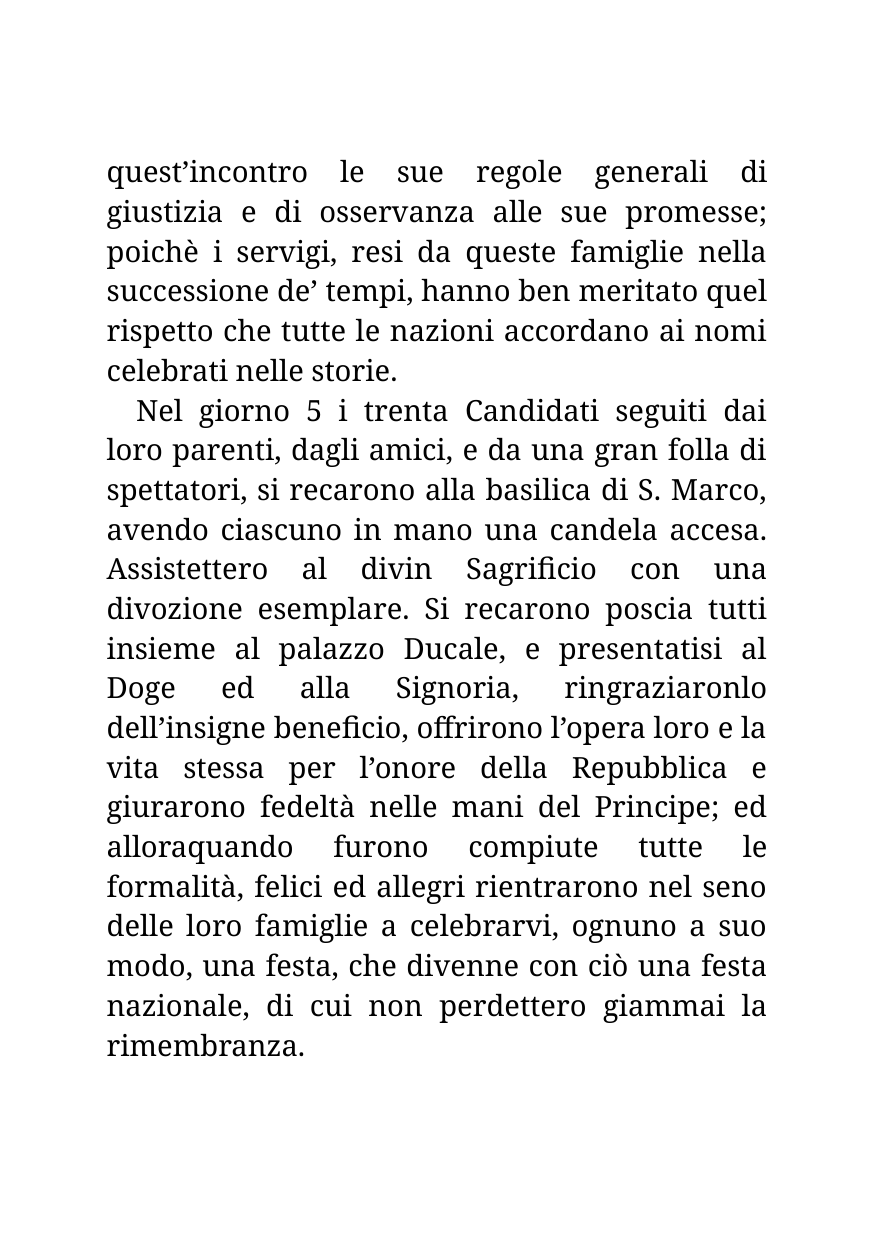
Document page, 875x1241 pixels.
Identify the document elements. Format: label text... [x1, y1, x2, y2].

text quest’incontro le sue regole generali di giustizia e di osservanza alle sue promesse; poichè i servigi, resi da queste famiglie nella successione de’ tempi, hanno ben meritato quel rispetto che tutte le nazioni accordano ai nomi celebrati nelle storie. [106, 152, 768, 390]
text Nel giorno 5 i trenta Candidati seguiti dai loro parenti, dagli amici, e da una gran folla di spettatori, si recarono alla basilica di S. Marco, avendo ciascuno in mano una candela accesa. Assistettero al divin Sagrificio con una divozione esemplare. Si recarono poscia tutti insieme al palazzo Ducale, e presentatisi al Doge ed alla Signoria, ringraziaronlo dell’insigne beneficio, offrirono l’opera loro e la vita stessa per l’onore della Repubblica e giurarono fedeltà nelle mani del Principe; ed alloraquando furono compiute tutte le formalità, felici ed allegri rientrarono nel seno delle loro famiglie a celebrarvi, ognuno a suo modo, una festa, che divenne con ciò una festa nazionale, di cui non perdettero giammai la rimembranza. [106, 390, 768, 1064]
